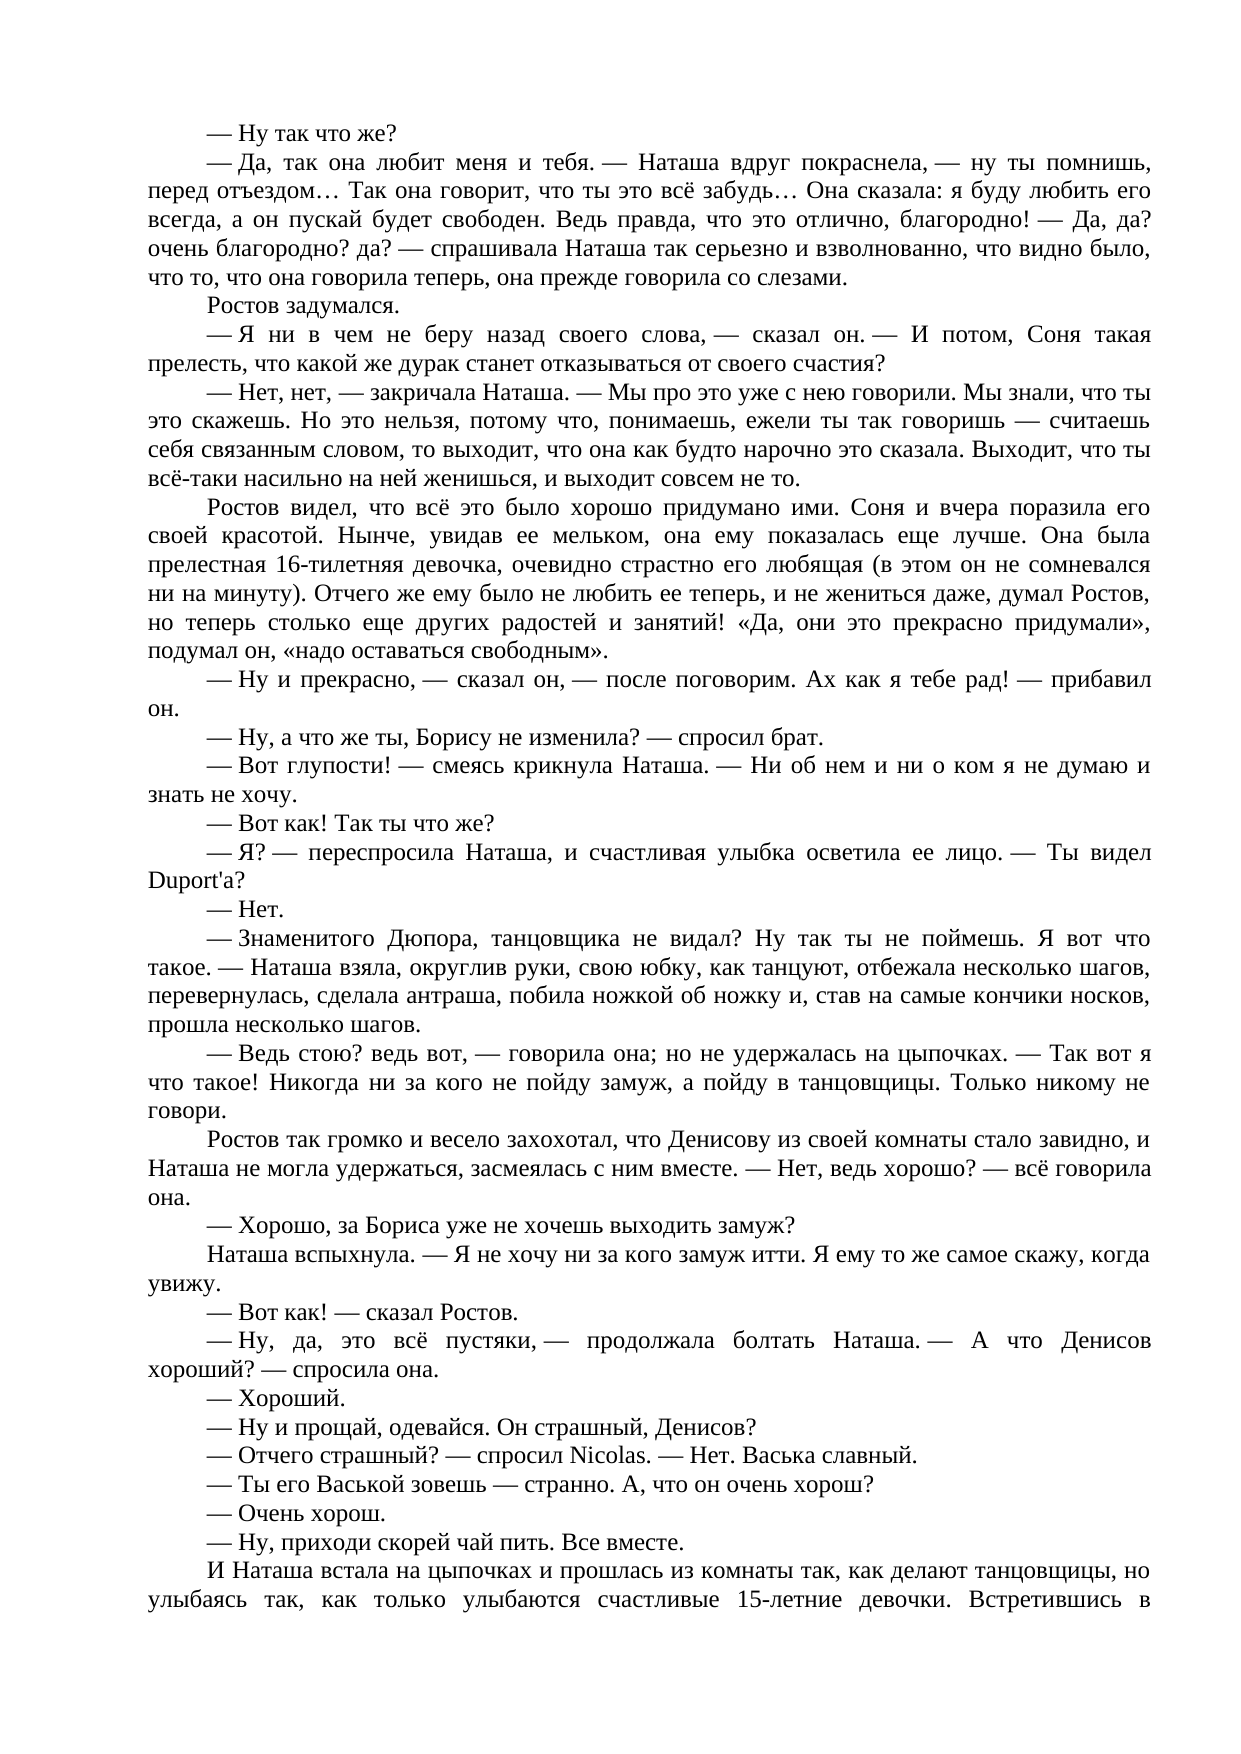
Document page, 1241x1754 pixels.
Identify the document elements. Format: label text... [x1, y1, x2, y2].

text Наташа вспыхнула. — Я не хочу ни за кого замуж итти. Я ему то же самое скажу, когда увижу. [148, 1239, 1152, 1297]
text — Я? — переспросила Наташа, и счастливая улыбка осветила ее лицо. — Ты видел Duport'a? [148, 837, 1152, 894]
text И Наташа встала на цыпочках и прошлась из комнаты так, как делают танцовщицы, но улыбаясь так, как только улыбаются счастливые 15-летние девочки. Встретившись в [148, 1556, 1152, 1613]
text — Вот как! — сказал Ростов. [148, 1297, 1152, 1326]
text Ростов задумался. [148, 291, 1152, 319]
text — Вот глупости! — смеясь крикнула Наташа. — Ни об нем и ни о ком я не думаю и знать не хочу. [148, 751, 1152, 808]
text — Хороший. [148, 1383, 1152, 1412]
text — Да, так она любит меня и тебя. — Наташа вдруг покраснела, — ну ты помнишь, перед отъездом… Так она говорит, что ты это всё забудь… Она сказала: я буду любить его всегда, а он пускай будет свободен. Ведь правда, что это отлично, благородно! — Да, да? очень благородно? да? — спрашивала Наташа так серьезно и взволнованно, что видно было, что то, что она говорила теперь, она прежде говорила со слезами. [148, 147, 1152, 291]
text — Ну и прощай, одевайся. Он страшный, Денисов? [148, 1412, 1152, 1441]
text — Очень хорош. [148, 1498, 1152, 1527]
text — Вот как! Так ты что же? [148, 808, 1152, 837]
text — Нет, нет, — закричала Наташа. — Мы про это уже с нею говорили. Мы знали, что ты это скажешь. Но это нельзя, потому что, понимаешь, ежели ты так говоришь — считаешь себя связанным словом, то выходит, что она как будто нарочно это сказала. Выходит, что ты всё-таки насильно на ней женишься, и выходит совсем не то. [148, 377, 1152, 492]
text — Ну, да, это всё пустяки, — продолжала болтать Наташа. — А что Денисов хороший? — спросила она. [148, 1326, 1152, 1383]
text — Отчего страшный? — спросил Nicolas. — Нет. Васька славный. [148, 1441, 1152, 1469]
text — Знаменитого Дюпора, танцовщика не видал? Ну так ты не поймешь. Я вот что такое. — Наташа взяла, округлив руки, свою юбку, как танцуют, отбежала несколько шагов, перевернулась, сделала антраша, побила ножкой об ножку и, став на самые кончики носков, прошла несколько шагов. [148, 923, 1152, 1038]
text — Хорошо, за Бориса уже не хочешь выходить замуж? [148, 1211, 1152, 1239]
text — Я ни в чем не беру назад своего слова, — сказал он. — И потом, Соня такая прелесть, что какой же дурак станет отказываться от своего счастия? [148, 319, 1152, 377]
text — Ну, приходи скорей чай пить. Все вместе. [148, 1527, 1152, 1556]
text — Ну так что же? [148, 118, 1152, 147]
text Ростов так громко и весело захохотал, что Денисову из своей комнаты стало завидно, и Наташа не могла удержаться, засмеялась с ним вместе. — Нет, ведь хорошо? — всё говорила она. [148, 1124, 1152, 1211]
text — Ну, а что же ты, Борису не изменила? — спросил брат. [148, 722, 1152, 751]
text — Нет. [148, 894, 1152, 923]
text Ростов видел, что всё это было хорошо придумано ими. Соня и вчера поразила его своей красотой. Нынче, увидав ее мельком, она ему показалась еще лучше. Она была прелестная 16-тилетняя девочка, очевидно страстно его любящая (в этом он не сомневался ни на минуту). Отчего же ему было не любить ее теперь, и не жениться даже, думал Ростов, но теперь столько еще других радостей и занятий! «Да, они это прекрасно придумали», подумал он, «надо оставаться свободным». [148, 492, 1152, 664]
text — Ведь стою? ведь вот, — говорила она; но не удержалась на цыпочках. — Так вот я что такое! Никогда ни за кого не пойду замуж, а пойду в танцовщицы. Только никому не говори. [148, 1038, 1152, 1124]
text — Ну и прекрасно, — сказал он, — после поговорим. Ах как я тебе рад! — прибавил он. [148, 664, 1152, 722]
text — Ты его Васькой зовешь — странно. А, что он очень хорош? [148, 1469, 1152, 1498]
